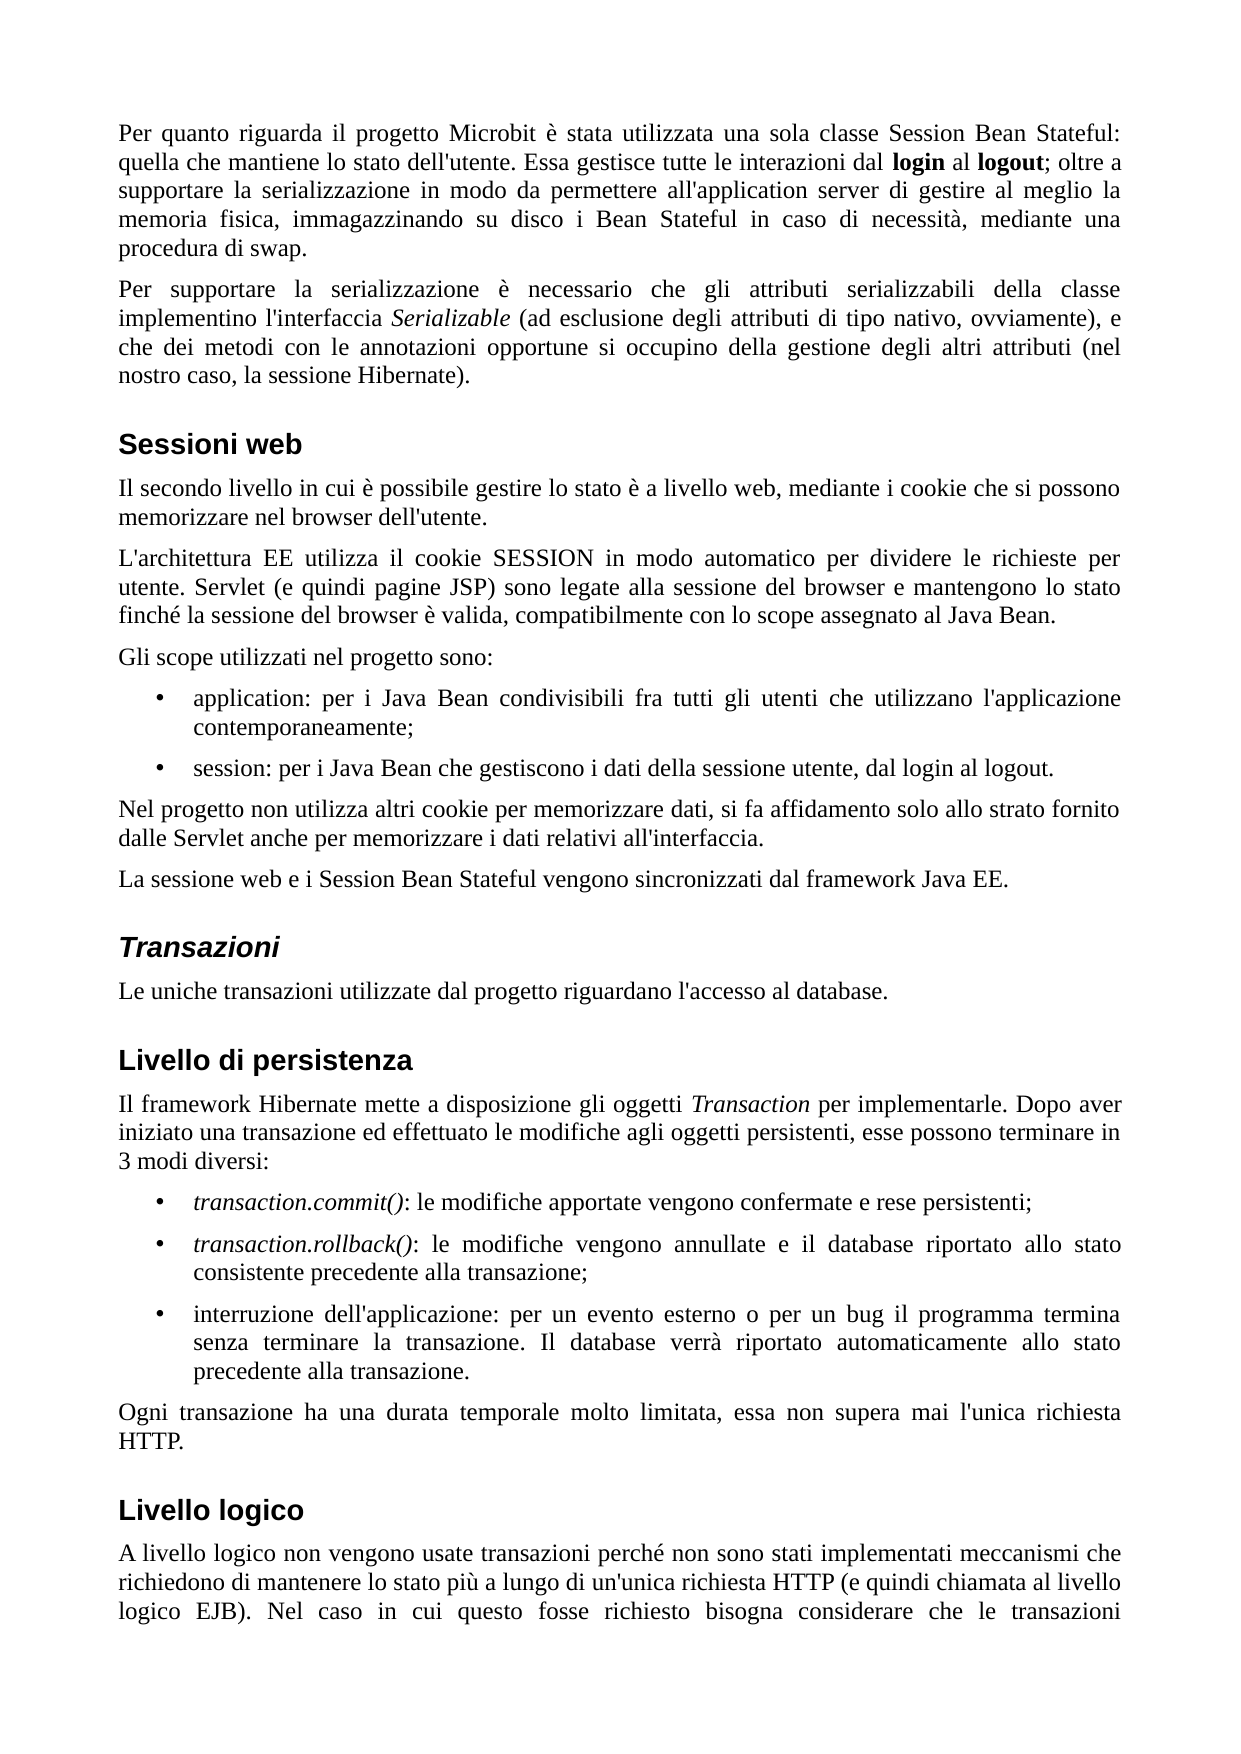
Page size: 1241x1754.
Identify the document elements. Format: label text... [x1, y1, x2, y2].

text Il secondo livello in cui è possibile gestire lo stato è a livello web, mediante i cookie che si possono memorizzare nel browser dell'utente. [118, 473, 1122, 530]
list application: per i Java Bean condivisibili fra tutti gli utenti che utilizzano l'applicazione contemporaneamente; [156, 683, 1122, 740]
text L'architettura EE utilizza il cookie SESSION in modo automatico per dividere le richieste per utente. Servlet (e quindi pagine JSP) sono legate alla sessione del browser e mantengono lo stato finché la sessione del browser è valida, compatibilmente con lo scope assegnato al Java Bean. [118, 543, 1122, 629]
text Il framework Hibernate mette a disposizione gli oggetti Transaction per implementarle. Dopo aver iniziato una transazione ed effettuato le modifiche agli oggetti persistenti, esse possono terminare in 3 modi diversi: [118, 1089, 1122, 1175]
list session: per i Java Bean che gestiscono i dati della sessione utente, dal login al logout. [156, 753, 1122, 782]
text Per quanto riguarda il progetto Microbit è stata utilizzata una sola classe Session Bean Stateful: quella che mantiene lo stato dell'utente. Essa gestisce tutte le interazioni dal login al logout; oltre a supportare la serializzazione in modo da permettere all'application server di gestire al meglio la memoria fisica, immagazzinando su disco i Bean Stateful in caso di necessità, mediante una procedura di swap. [118, 118, 1122, 262]
text Ogni transazione ha una durata temporale molto limitata, essa non supera mai l'unica richiesta HTTP. [118, 1397, 1122, 1455]
text A livello logico non vengono usate transazioni perché non sono stati implementati meccanismi che richiedono di mantenere lo stato più a lungo di un'unica richiesta HTTP (e quindi chiamata al livello logico EJB). Nel caso in cui questo fosse richiesto bisogna considerare che le transazioni [118, 1538, 1122, 1625]
text Per supportare la serializzazione è necessario che gli attributi serializzabili della classe implementino l'interfaccia Serializable (ad esclusione degli attributi di tipo nativo, ovviamente), e che dei metodi con le annotazioni opportune si occupino della gestione degli altri attributi (nel nostro caso, la sessione Hibernate). [118, 274, 1122, 389]
list transaction.rollback(): le modifiche vengono annullate e il database riportato allo stato consistente precedente alla transazione; [156, 1229, 1122, 1286]
subtitle Sessioni web [118, 427, 1122, 460]
subtitle Livello di persistenza [118, 1043, 1122, 1076]
text La sessione web e i Session Bean Stateful vengono sincronizzati dal framework Java EE. [118, 864, 1122, 893]
text Le uniche transazioni utilizzate dal progetto riguardano l'accesso al database. [118, 976, 1122, 1005]
subtitle Transazioni [118, 930, 1122, 964]
subtitle Livello logico [118, 1492, 1122, 1526]
text Gli scope utilizzati nel progetto sono: [118, 642, 1122, 670]
text Nel progetto non utilizza altri cookie per memorizzare dati, si fa affidamento solo allo strato fornito dalle Servlet anche per memorizzare i dati relativi all'interfaccia. [118, 794, 1122, 852]
list transaction.commit(): le modifiche apportate vengono confermate e rese persistenti; [156, 1187, 1122, 1216]
list interruzione dell'applicazione: per un evento esterno o per un bug il programma termina senza terminare la transazione. Il database verrà riportato automaticamente allo stato precedente alla transazione. [156, 1299, 1122, 1385]
